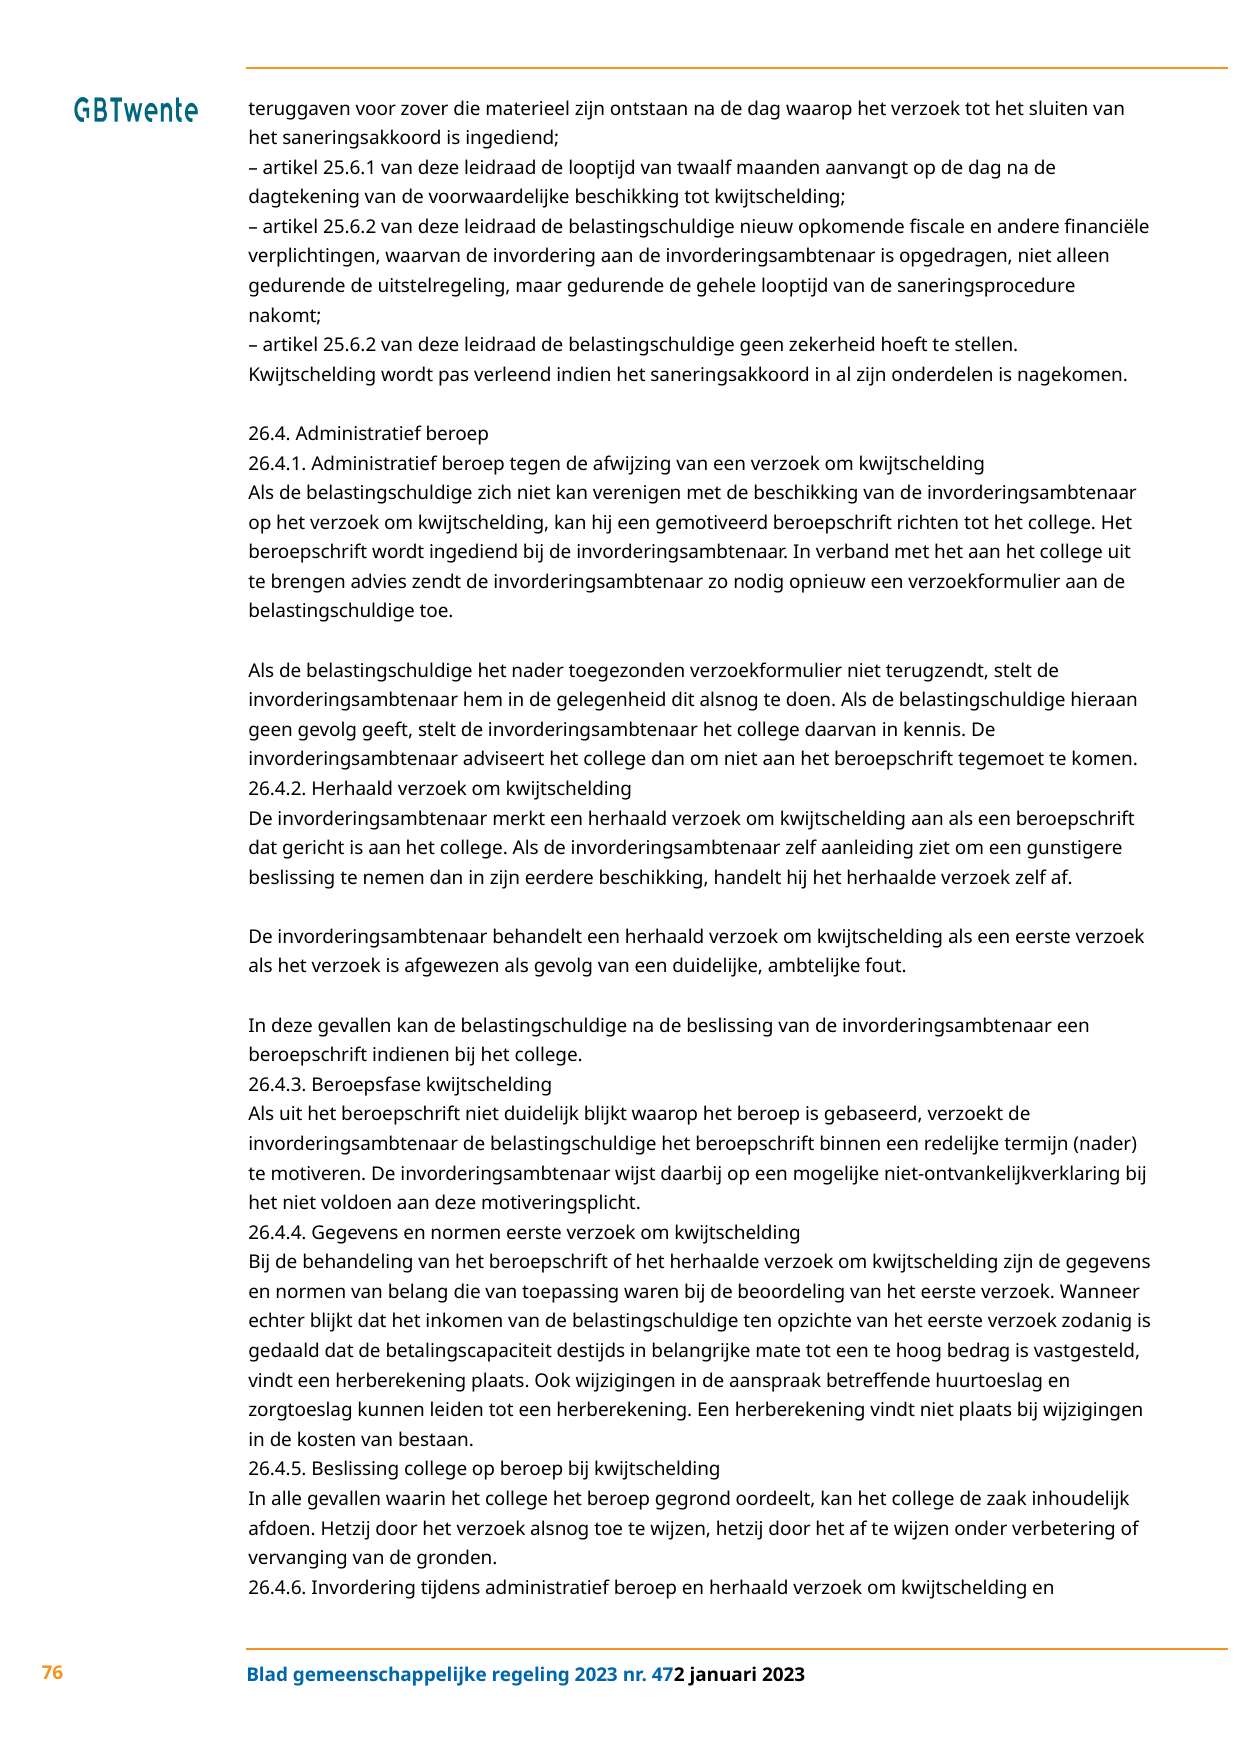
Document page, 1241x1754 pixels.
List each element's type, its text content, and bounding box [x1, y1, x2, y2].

text In deze gevallen kan de belastingschuldige na de beslissing van de invorderingsambtenaar een beroepschrift indienen bij het college. [248, 1012, 1152, 1067]
text – artikel 25.6.1 van deze leidraad de looptijd van twaalf maanden aanvangt op de dag na de dagtekening van de voorwaardelijke beschikking tot kwijtschelding; [248, 154, 1152, 209]
text 26.4.5. Beslissing college op beroep bij kwijtschelding [248, 1456, 1152, 1481]
text In alle gevallen waarin het college het beroep gegrond oordeelt, kan het college de zaak inhoudelijk afdoen. Hetzij door het verzoek alsnog toe te wijzen, hetzij door het af te wijzen onder verbetering of vervanging van de gronden. [248, 1485, 1152, 1570]
picture [41, 47, 231, 172]
text 26.4.3. Beroepsfase kwijtschelding [248, 1071, 1152, 1097]
text 26.4. Administratief beroep [248, 420, 1152, 446]
text 26.4.4. Gegevens en normen eerste verzoek om kwijtschelding [248, 1219, 1152, 1245]
text teruggaven voor zover die materieel zijn ontstaan na de dag waarop het verzoek tot het sluiten van het saneringsakkoord is ingediend; [248, 95, 1152, 150]
text Als de belastingschuldige zich niet kan verenigen met de beschikking van de invorderingsambtenaar op het verzoek om kwijtschelding, kan hij een gemotiveerd beroepschrift richten tot het college. Het beroepschrift wordt ingediend bij de invorderingsambtenaar. In verband met het aan het college uit te brengen advies zendt de invorderingsambtenaar zo nodig opnieuw een verzoekformulier aan de belastingschuldige toe. [248, 479, 1152, 623]
text Kwijtschelding wordt pas verleend indien het saneringsakkoord in al zijn onderdelen is nagekomen. [248, 361, 1152, 387]
text Als de belastingschuldige het nader toegezonden verzoekformulier niet terugzendt, stelt de invorderingsambtenaar hem in de gelegenheid dit alsnog te doen. Als de belastingschuldige hieraan geen gevolg geeft, stelt de invorderingsambtenaar het college daarvan in kennis. De invorderingsambtenaar adviseert het college dan om niet aan het beroepschrift tegemoet te komen. [248, 657, 1152, 771]
text Als uit het beroepschrift niet duidelijk blijkt waarop het beroep is gebaseerd, verzoekt de invorderingsambtenaar de belastingschuldige het beroepschrift binnen een redelijke termijn (nader) te motiveren. De invorderingsambtenaar wijst daarbij op een mogelijke niet-ontvankelijkverklaring bij het niet voldoen aan deze motiveringsplicht. [248, 1101, 1152, 1215]
text De invorderingsambtenaar behandelt een herhaald verzoek om kwijtschelding als een eerste verzoek als het verzoek is afgewezen als gevolg van een duidelijke, ambtelijke fout. [248, 923, 1152, 978]
text 26.4.1. Administratief beroep tegen de afwijzing van een verzoek om kwijtschelding [248, 450, 1152, 476]
text De invorderingsambtenaar merkt een herhaald verzoek om kwijtschelding aan als een beroepschrift dat gericht is aan het college. Als de invorderingsambtenaar zelf aanleiding ziet om een gunstigere beslissing te nemen dan in zijn eerdere beschikking, handelt hij het herhaalde verzoek zelf af. [248, 805, 1152, 890]
text – artikel 25.6.2 van deze leidraad de belastingschuldige geen zekerheid hoeft te stellen. [248, 331, 1152, 357]
text 26.4.6. Invordering tijdens administratief beroep en herhaald verzoek om kwijtschelding en [248, 1574, 1152, 1600]
text 26.4.2. Herhaald verzoek om kwijtschelding [248, 775, 1152, 801]
text – artikel 25.6.2 van deze leidraad de belastingschuldige nieuw opkomende fiscale en andere financiële verplichtingen, waarvan de invordering aan de invorderingsambtenaar is opgedragen, niet alleen gedurende de uitstelregeling, maar gedurende de gehele looptijd van de saneringsprocedure nakomt; [248, 213, 1152, 328]
text Bij de behandeling van het beroepschrift of het herhaalde verzoek om kwijtschelding zijn de gegevens en normen van belang die van toepassing waren bij de beoordeling van het eerste verzoek. Wanneer echter blijkt dat het inkomen van de belastingschuldige ten opzichte van het eerste verzoek zodanig is gedaald dat de betalingscapaciteit destijds in belangrijke mate tot een te hoog bedrag is vastgesteld, vindt een herberekening plaats. Ook wijzigingen in de aanspraak betreffende huurtoeslag en zorgtoeslag kunnen leiden tot een herberekening. Een herberekening vindt niet plaats bij wijzigingen in de kosten van bestaan. [248, 1248, 1152, 1452]
